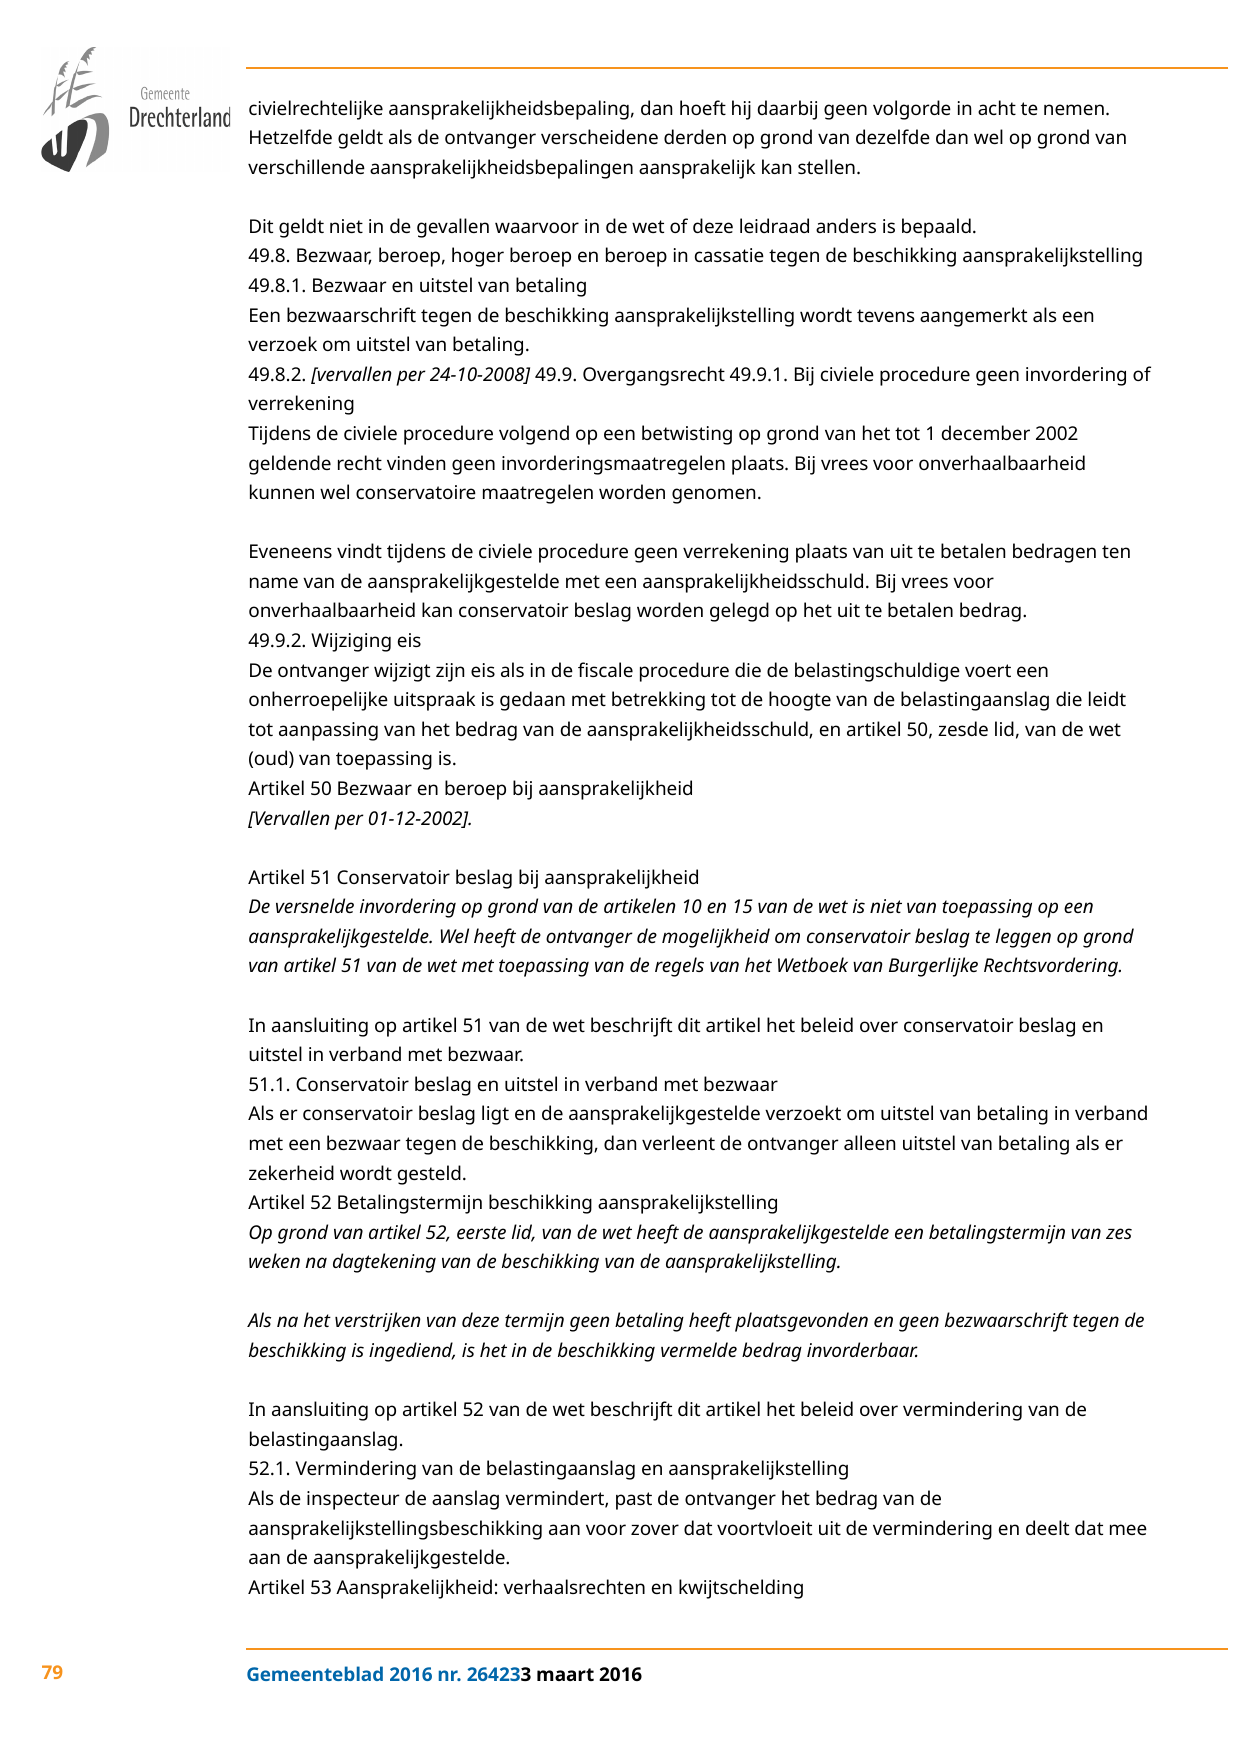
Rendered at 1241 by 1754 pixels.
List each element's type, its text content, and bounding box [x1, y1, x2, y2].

text Als de inspecteur de aanslag vermindert, past de ontvanger het bedrag van de aansprakelijkstellingsbeschikking aan voor zover dat voortvloeit uit de vermindering en deelt dat mee aan de aansprakelijkgestelde. [248, 1485, 1152, 1570]
text civielrechtelijke aansprakelijkheidsbepaling, dan hoeft hij daarbij geen volgorde in acht te nemen. Hetzelfde geldt als de ontvanger verscheidene derden op grond van dezelfde dan wel op grond van verschillende aansprakelijkheidsbepalingen aansprakelijk kan stellen. [248, 95, 1152, 180]
text Artikel 52 Betalingstermijn beschikking aansprakelijkstelling [248, 1189, 1152, 1215]
text Op grond van artikel 52, eerste lid, van de wet heeft de aansprakelijkgestelde een betalingstermijn van zes weken na dagtekening van de beschikking van de aansprakelijkstelling. [248, 1219, 1152, 1274]
text 52.1. Vermindering van de belastingaanslag en aansprakelijkstelling [248, 1456, 1152, 1481]
text 49.9.2. Wijziging eis [248, 627, 1152, 653]
text De ontvanger wijzigt zijn eis als in de fiscale procedure die de belastingschuldige voert een onherroepelijke uitspraak is gedaan met betrekking tot de hoogte van de belastingaanslag die leidt tot aanpassing van het bedrag van de aansprakelijkheidsschuld, en artikel 50, zesde lid, van de wet (oud) van toepassing is. [248, 657, 1152, 771]
text Artikel 53 Aansprakelijkheid: verhaalsrechten en kwijtschelding [248, 1574, 1152, 1600]
text Als na het verstrijken van deze termijn geen betaling heeft plaatsgevonden en geen bezwaarschrift tegen de beschikking is ingediend, is het in de beschikking vermelde bedrag invorderbaar. [248, 1308, 1152, 1363]
text Artikel 50 Bezwaar en beroep bij aansprakelijkheid [248, 775, 1152, 801]
text [Vervallen per 01-12-2002]. [248, 805, 1152, 831]
text Een bezwaarschrift tegen de beschikking aansprakelijkstelling wordt tevens aangemerkt als een verzoek om uitstel van betaling. [248, 302, 1152, 357]
text Tijdens de civiele procedure volgend op een betwisting op grond van het tot 1 december 2002 geldende recht vinden geen invorderingsmaatregelen plaats. Bij vrees voor onverhaalbaarheid kunnen wel conservatoire maatregelen worden genomen. [248, 420, 1152, 505]
text Als er conservatoir beslag ligt en de aansprakelijkgestelde verzoekt om uitstel van betaling in verband met een bezwaar tegen de beschikking, dan verleent de ontvanger alleen uitstel van betaling als er zekerheid wordt gesteld. [248, 1101, 1152, 1186]
text 51.1. Conservatoir beslag en uitstel in verband met bezwaar [248, 1071, 1152, 1097]
text Dit geldt niet in de gevallen waarvoor in de wet of deze leidraad anders is bepaald. [248, 213, 1152, 239]
text De versnelde invordering op grond van de artikelen 10 en 15 van de wet is niet van toepassing op een aansprakelijkgestelde. Wel heeft de ontvanger de mogelijkheid om conservatoir beslag te leggen op grond van artikel 51 van de wet met toepassing van de regels van het Wetboek van Burgerlijke Rechtsvordering. [248, 893, 1152, 978]
text Artikel 51 Conservatoir beslag bij aansprakelijkheid [248, 864, 1152, 890]
text In aansluiting op artikel 52 van de wet beschrijft dit artikel het beleid over vermindering van de belastingaanslag. [248, 1396, 1152, 1452]
text 49.8.2. [vervallen per 24-10-2008] 49.9. Overgangsrecht 49.9.1. Bij civiele procedure geen invordering of verrekening [248, 361, 1152, 416]
text Eveneens vindt tijdens de civiele procedure geen verrekening plaats van uit te betalen bedragen ten name van de aansprakelijkgestelde met een aansprakelijkheidsschuld. Bij vrees voor onverhaalbaarheid kan conservatoir beslag worden gelegd op het uit te betalen bedrag. [248, 538, 1152, 623]
text 49.8. Bezwaar, beroep, hoger beroep en beroep in cassatie tegen de beschikking aansprakelijkstelling 49.8.1. Bezwaar en uitstel van betaling [248, 243, 1152, 298]
picture [41, 47, 231, 172]
text In aansluiting op artikel 51 van de wet beschrijft dit artikel het beleid over conservatoir beslag en uitstel in verband met bezwaar. [248, 1012, 1152, 1067]
